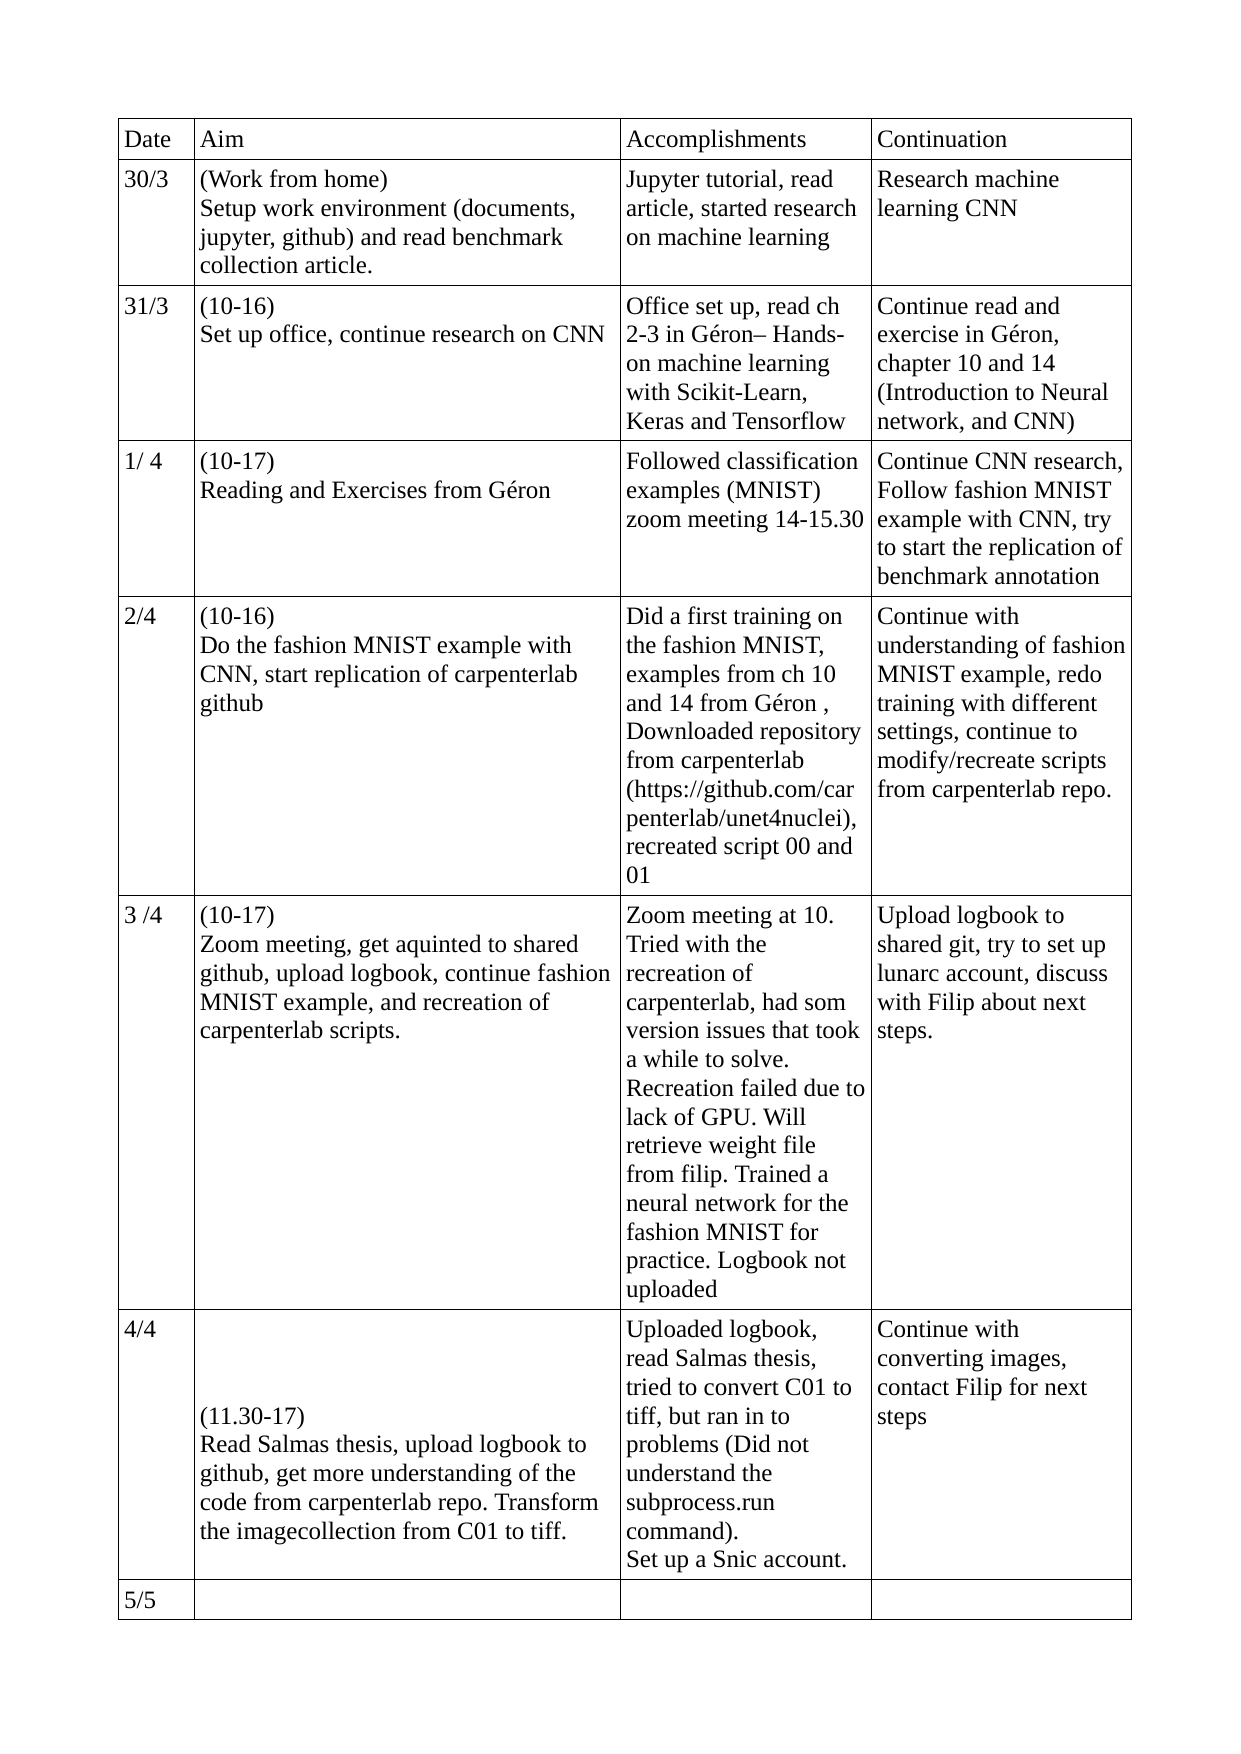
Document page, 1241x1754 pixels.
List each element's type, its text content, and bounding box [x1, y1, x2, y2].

table_cell Continue with converting images, contact Filip for next steps [872, 1310, 1131, 1579]
table_header Date [119, 119, 194, 158]
table_cell Upload logbook to shared git, try to set up lunarc account, discuss with Filip about next steps. [872, 896, 1131, 1309]
table_cell Jupyter tutorial, read article, started research on machine learning [621, 160, 871, 285]
table_cell Uploaded logbook, read Salmas thesis, tried to convert C01 to tiff, but ran in to problems (Did not understand the subprocess.run command). Set up a Snic account. [621, 1310, 871, 1579]
table_cell 1/ 4 [119, 441, 194, 596]
table_cell [621, 1580, 871, 1619]
table_header Continuation [872, 119, 1131, 158]
table_cell Followed classification examples (MNIST) zoom meeting 14-15.30 [621, 441, 871, 596]
table_cell (10-16) Set up office, continue research on CNN [195, 286, 620, 440]
table_cell 4/4 [119, 1310, 194, 1579]
table_cell 2/4 [119, 597, 194, 895]
table_cell (10-17) Zoom meeting, get aquinted to shared github, upload logbook, continue fashion MNIST example, and recreation of carpenterlab scripts. [195, 896, 620, 1309]
table_cell Research machine learning CNN [872, 160, 1131, 285]
table_cell 31/3 [119, 286, 194, 440]
table_header Aim [195, 119, 620, 158]
table_cell (11.30-17) Read Salmas thesis, upload logbook to github, get more understanding of the code from carpenterlab repo. Transform the imagecollection from C01 to tiff. [195, 1310, 620, 1579]
table_cell Office set up, read ch 2-3 in Géron– Hands-on machine learning with Scikit-Learn, Keras and Tensorflow [621, 286, 871, 440]
table_cell Continue with understanding of fashion MNIST example, redo training with different settings, continue to modify/recreate scripts from carpenterlab repo. [872, 597, 1131, 895]
table_cell (Work from home) Setup work environment (documents, jupyter, github) and read benchmark collection article. [195, 160, 620, 285]
table_cell 3 /4 [119, 896, 194, 1309]
table_cell Zoom meeting at 10. Tried with the recreation of carpenterlab, had som version issues that took a while to solve. Recreation failed due to lack of GPU. Will retrieve weight file from filip. Trained a neural network for the fashion MNIST for practice. Logbook not uploaded [621, 896, 871, 1309]
table_cell Did a first training on the fashion MNIST, examples from ch 10 and 14 from Géron , Downloaded repository from carpenterlab (https://github.com/carpenterlab/unet4nuclei), recreated script 00 and 01 [621, 597, 871, 895]
table_cell Continue read and exercise in Géron, chapter 10 and 14 (Introduction to Neural network, and CNN) [872, 286, 1131, 440]
table_cell [872, 1580, 1131, 1619]
table_header Accomplishments [621, 119, 871, 158]
table_cell (10-16) Do the fashion MNIST example with CNN, start replication of carpenterlab github [195, 597, 620, 895]
table_cell (10-17) Reading and Exercises from Géron [195, 441, 620, 596]
table_cell Continue CNN research, Follow fashion MNIST example with CNN, try to start the replication of benchmark annotation [872, 441, 1131, 596]
table_cell [195, 1580, 620, 1619]
table_cell 5/5 [119, 1580, 194, 1619]
table_cell 30/3 [119, 160, 194, 285]
